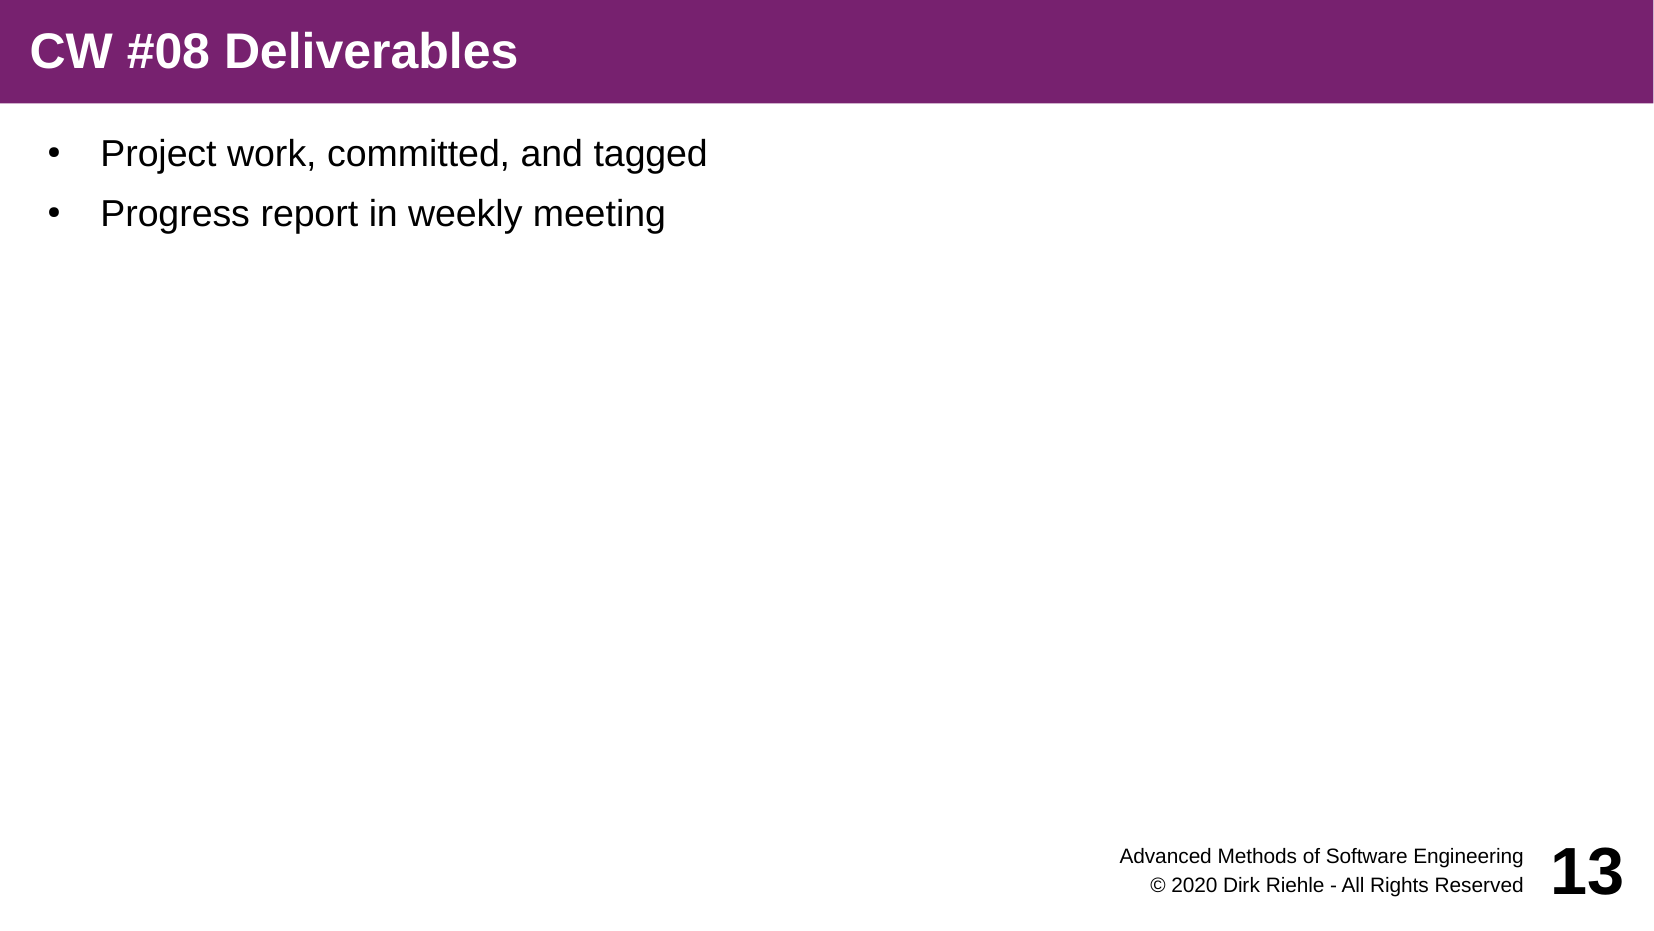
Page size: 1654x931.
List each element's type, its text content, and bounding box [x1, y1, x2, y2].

list Project work, committed, and tagged Progress report in weekly meeting [29, 132, 1625, 798]
title CW #08 Deliverables [0, 0, 1654, 104]
